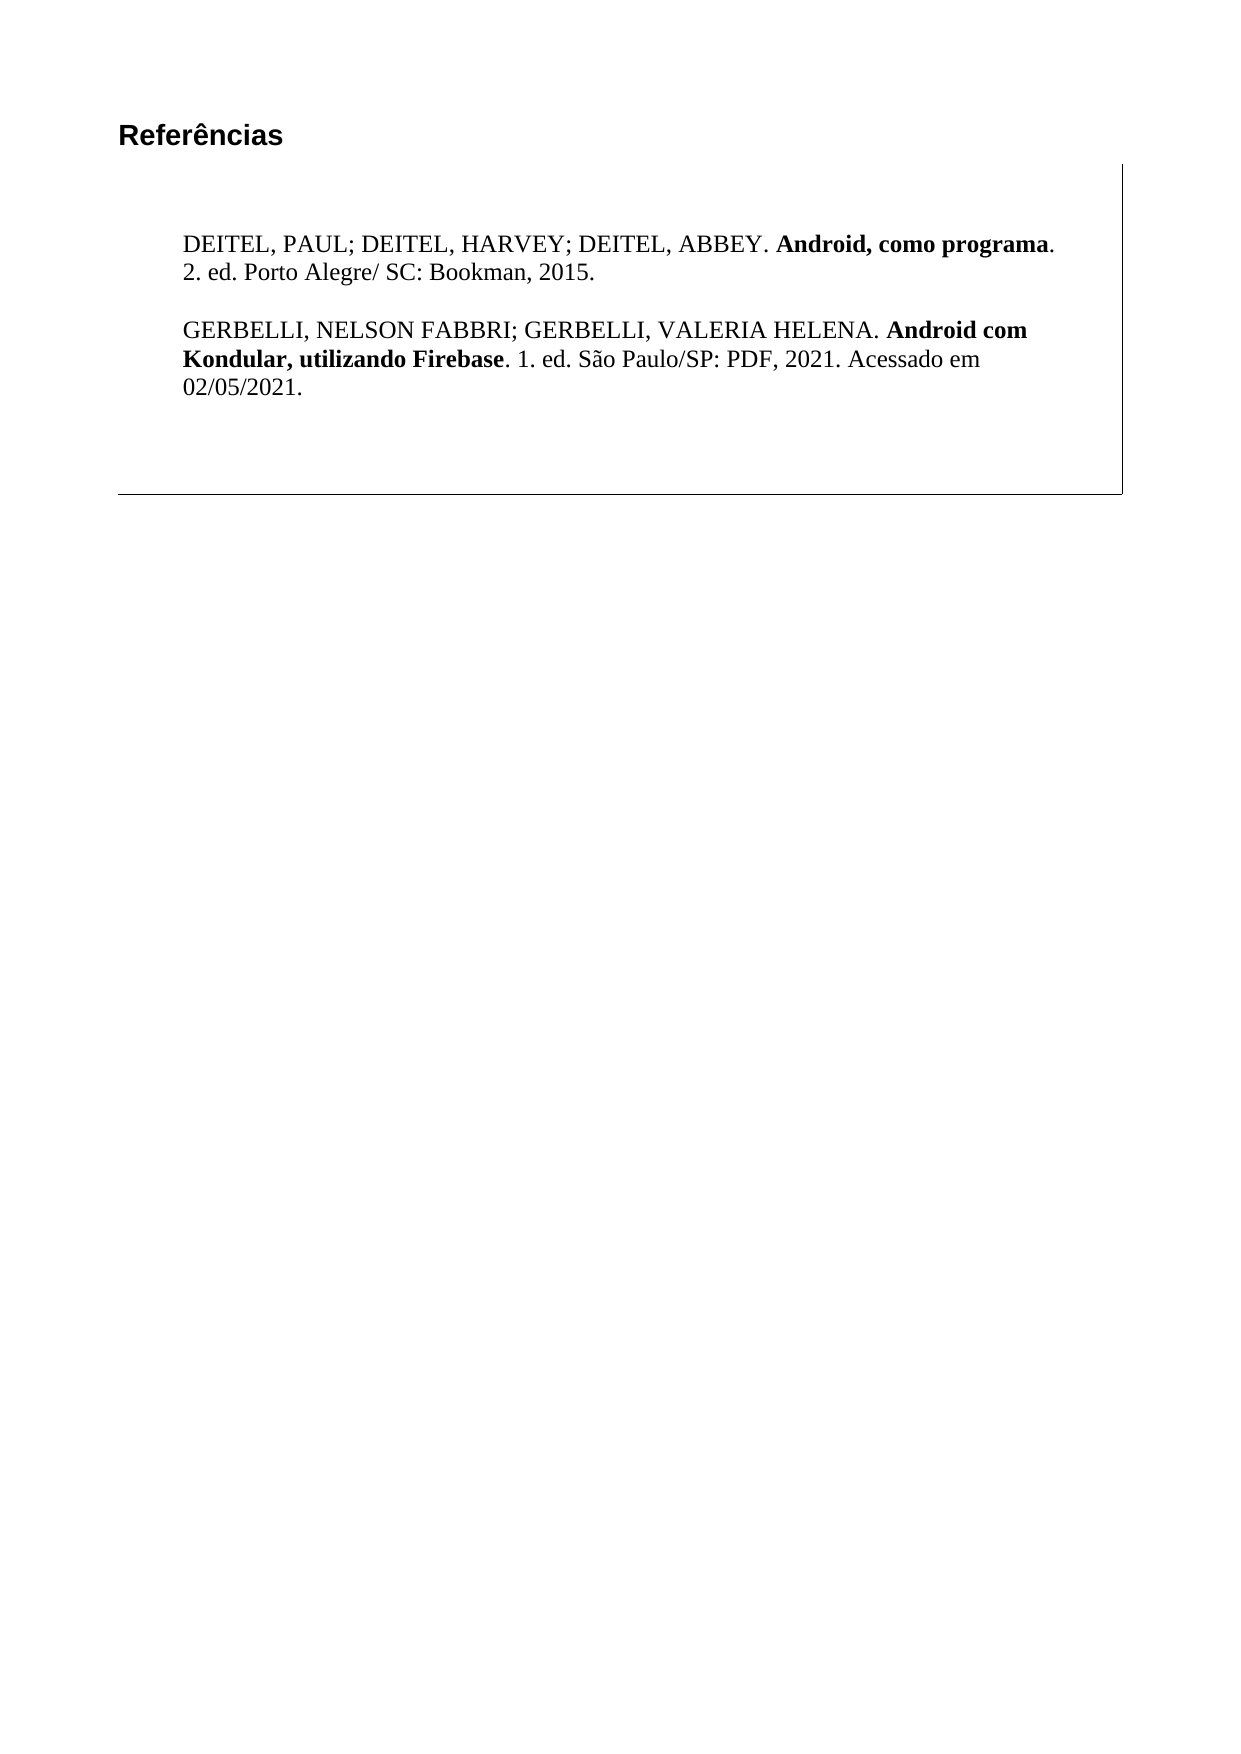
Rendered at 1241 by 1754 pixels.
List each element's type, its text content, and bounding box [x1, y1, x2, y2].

text DEITEL, PAUL; DEITEL, HARVEY; DEITEL, ABBEY. Android, como programa. 2. ed. Porto Alegre/ SC: Bookman, 2015. [118, 164, 1122, 286]
subtitle Referências [118, 118, 1122, 152]
text GERBELLI, NELSON FABBRI; GERBELLI, VALERIA HELENA. Android com Kondular, utilizando Firebase. 1. ed. São Paulo/SP: PDF, 2021. Acessado em 02/05/2021. [118, 315, 1122, 401]
